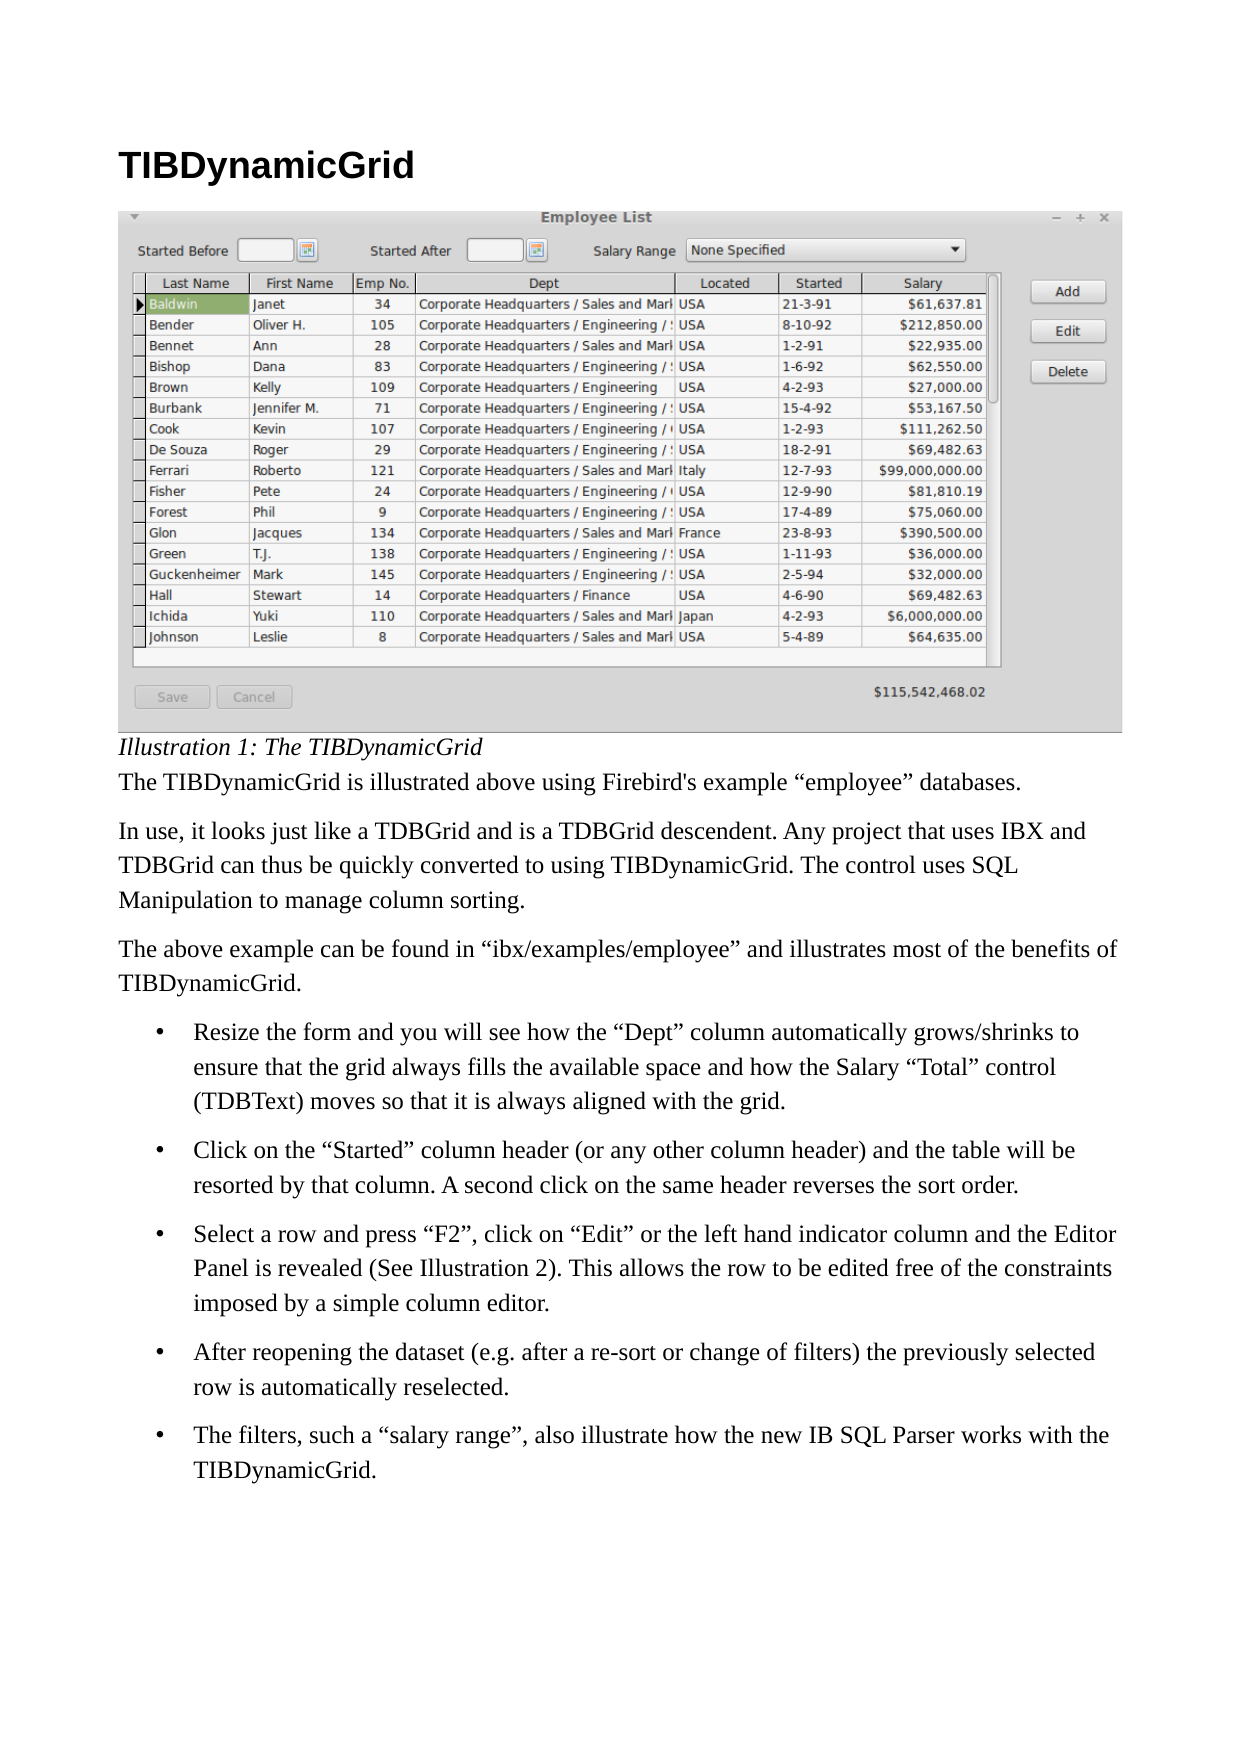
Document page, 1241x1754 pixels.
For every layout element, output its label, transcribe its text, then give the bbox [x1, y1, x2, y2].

list Resize the form and you will see how the “Dept” column automatically grows/shrinks to ensure that the grid always fills the available space and how the Salary “Total” control (TDBText) moves so that it is always aligned with the grid. [156, 1017, 1122, 1115]
text [118, 199, 1122, 211]
list Click on the “Started” column header (or any other column header) and the table will be resorted by that column. A second click on the same header reverses the sort order. [156, 1136, 1122, 1199]
text The TIBDynamicGrid is illustrated above using Firebird's example “employee” databases. [118, 761, 1122, 796]
text The above example can be found in “ibx/examples/employee” and illustrates most of the benefits of TIBDynamicGrid. [118, 934, 1122, 997]
picture [118, 211, 1123, 733]
list Select a row and press “F2”, click on “Edit” or the left hand indicator column and the Editor Panel is revealed (See Illustration 2). This allows the row to be edited free of the constraints imposed by a simple column editor. [156, 1219, 1122, 1317]
list After reopening the dataset (e.g. after a re-sort or change of filters) the previously selected row is automatically reselected. [156, 1337, 1122, 1400]
list The filters, such a “salary range”, also illustrate how the new IB SQL Parser works with the TIBDynamicGrid. [156, 1421, 1122, 1484]
text Illustration 1: The TIBDynamicGrid [118, 733, 1122, 761]
text In use, it looks just like a TDBGrid and is a TDBGrid descendent. Any project that uses IBX and TDBGrid can thus be quickly converted to using TIBDynamicGrid. The control uses SQL Manipulation to manage column sorting. [118, 816, 1122, 914]
subtitle TIBDynamicGrid [118, 143, 1122, 187]
